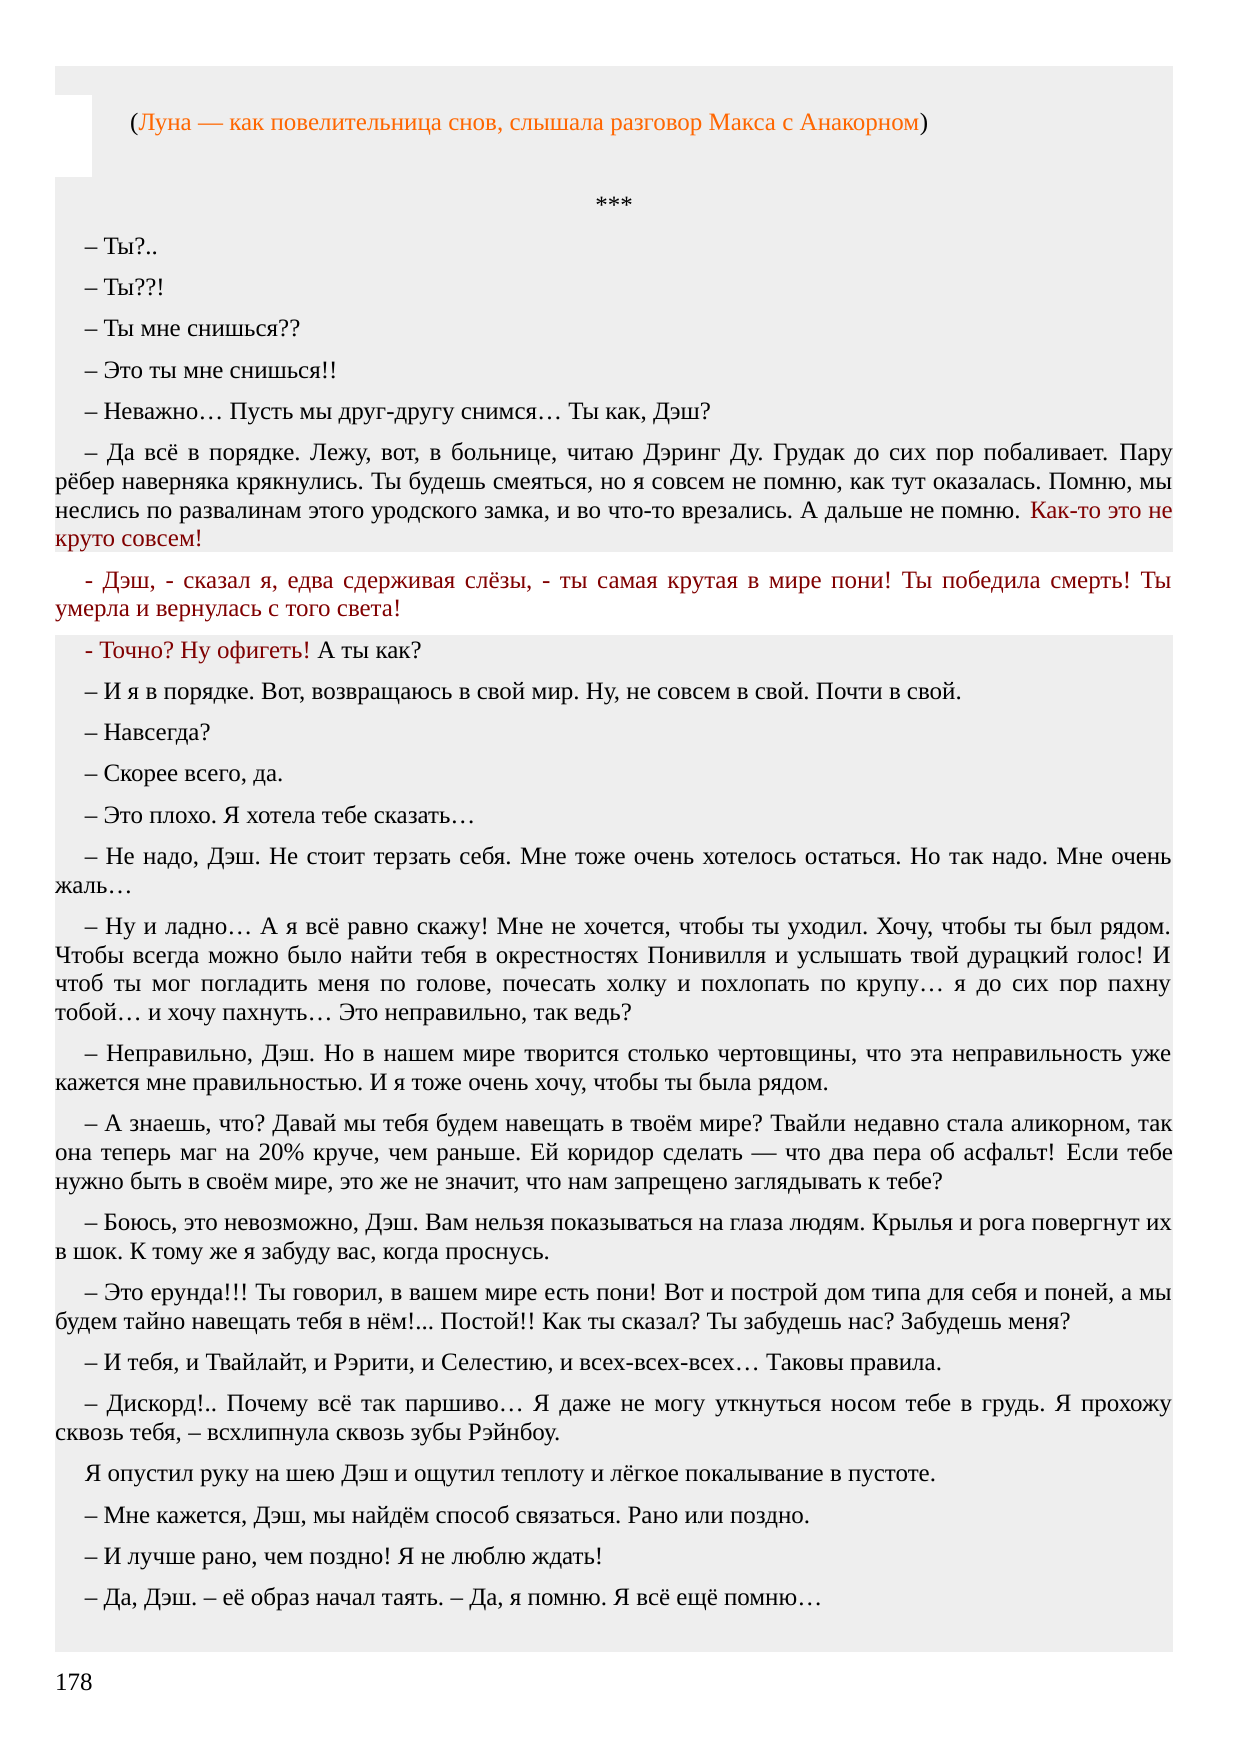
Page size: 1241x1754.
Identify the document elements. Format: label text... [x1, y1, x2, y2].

text – Навсегда? [55, 717, 1173, 746]
text – Ты??! [55, 272, 1173, 301]
text – Не надо, Дэш. Не стоит терзать себя. Мне тоже очень хотелось остаться. Но так надо. Мне очень жаль… [55, 841, 1173, 898]
text - Точно? Ну офигеть! А ты как? [55, 635, 1173, 663]
text – Неправильно, Дэш. Но в нашем мире творится столько чертовщины, что эта неправильность уже кажется мне правильностью. И я тоже очень хочу, чтобы ты была рядом. [55, 1038, 1173, 1096]
text – Скорее всего, да. [55, 758, 1173, 787]
text – И тебя, и Твайлайт, и Рэрити, и Селестию, и всех-всех-всех… Таковы правила. [55, 1347, 1173, 1376]
text – Это ерунда!!! Ты говорил, в вашем мире есть пони! Вот и построй дом типа для себя и поней, а мы будем тайно навещать тебя в нём!... Постой!! Как ты сказал? Ты забудешь нас? Забудешь меня? [55, 1277, 1173, 1335]
text *** [55, 190, 1173, 218]
text – Это плохо. Я хотела тебе сказать… [55, 800, 1173, 828]
text – Боюсь, это невозможно, Дэш. Вам нельзя показываться на глаза людям. Крылья и рога повергнут их в шок. К тому же я забуду вас, когда проснусь. [55, 1207, 1173, 1265]
text – Ну и ладно… А я всё равно скажу! Мне не хочется, чтобы ты уходил. Хочу, чтобы ты был рядом. Чтобы всегда можно было найти тебя в окрестностях Понивилля и услышать твой дурацкий голос! И чтоб ты мог погладить меня по голове, почесать холку и похлопать по крупу… я до сих пор пахну тобой… и хочу пахнуть… Это неправильно, так ведь? [55, 911, 1173, 1026]
text – Мне кажется, Дэш, мы найдём способ связаться. Рано или поздно. [55, 1500, 1173, 1528]
text - Дэш, - сказал я, едва сдерживая слёзы, - ты самая крутая в мире пони! Ты победила смерть! Ты умерла и вернулась с того света! [55, 565, 1173, 622]
text – Ты?.. [55, 231, 1173, 260]
text Я опустил руку на шею Дэш и ощутил теплоту и лёгкое покалывание в пустоте. [55, 1458, 1173, 1487]
text – Ты мне снишься?? [55, 313, 1173, 342]
text – Дискорд!.. Почему всё так паршиво… Я даже не могу уткнуться носом тебе в грудь. Я прохожу сквозь тебя, – всхлипнула сквозь зубы Рэйнбоу. [55, 1388, 1173, 1446]
list (Луна — как повелительница снов, слышала разговор Макса с Анакорном) [92, 107, 1173, 136]
text – Да, Дэш. – её образ начал таять. – Да, я помню. Я всё ещё помню… [55, 1582, 1173, 1611]
text – Неважно… Пусть мы друг-другу снимся… Ты как, Дэш? [55, 396, 1173, 425]
text – И лучше рано, чем поздно! Я не люблю ждать! [55, 1541, 1173, 1570]
text – Да всё в порядке. Лежу, вот, в больнице, читаю Дэринг Ду. Грудак до сих пор побаливает. Пару рёбер наверняка крякнулись. Ты будешь смеяться, но я совсем не помню, как тут оказалась. Помню, мы неслись по развалинам этого уродского замка, и во что-то врезались. А дальше не помню. Как-то это не круто совсем! [55, 437, 1173, 552]
text – И я в порядке. Вот, возвращаюсь в свой мир. Ну, не совсем в свой. Почти в свой. [55, 676, 1173, 705]
text – Это ты мне снишься!! [55, 355, 1173, 383]
text – А знаешь, что? Давай мы тебя будем навещать в твоём мире? Твайли недавно стала аликорном, так она теперь маг на 20% круче, чем раньше. Ей коридор сделать — что два пера об асфальт! Если тебе нужно быть в своём мире, это же не значит, что нам запрещено заглядывать к тебе? [55, 1108, 1173, 1195]
